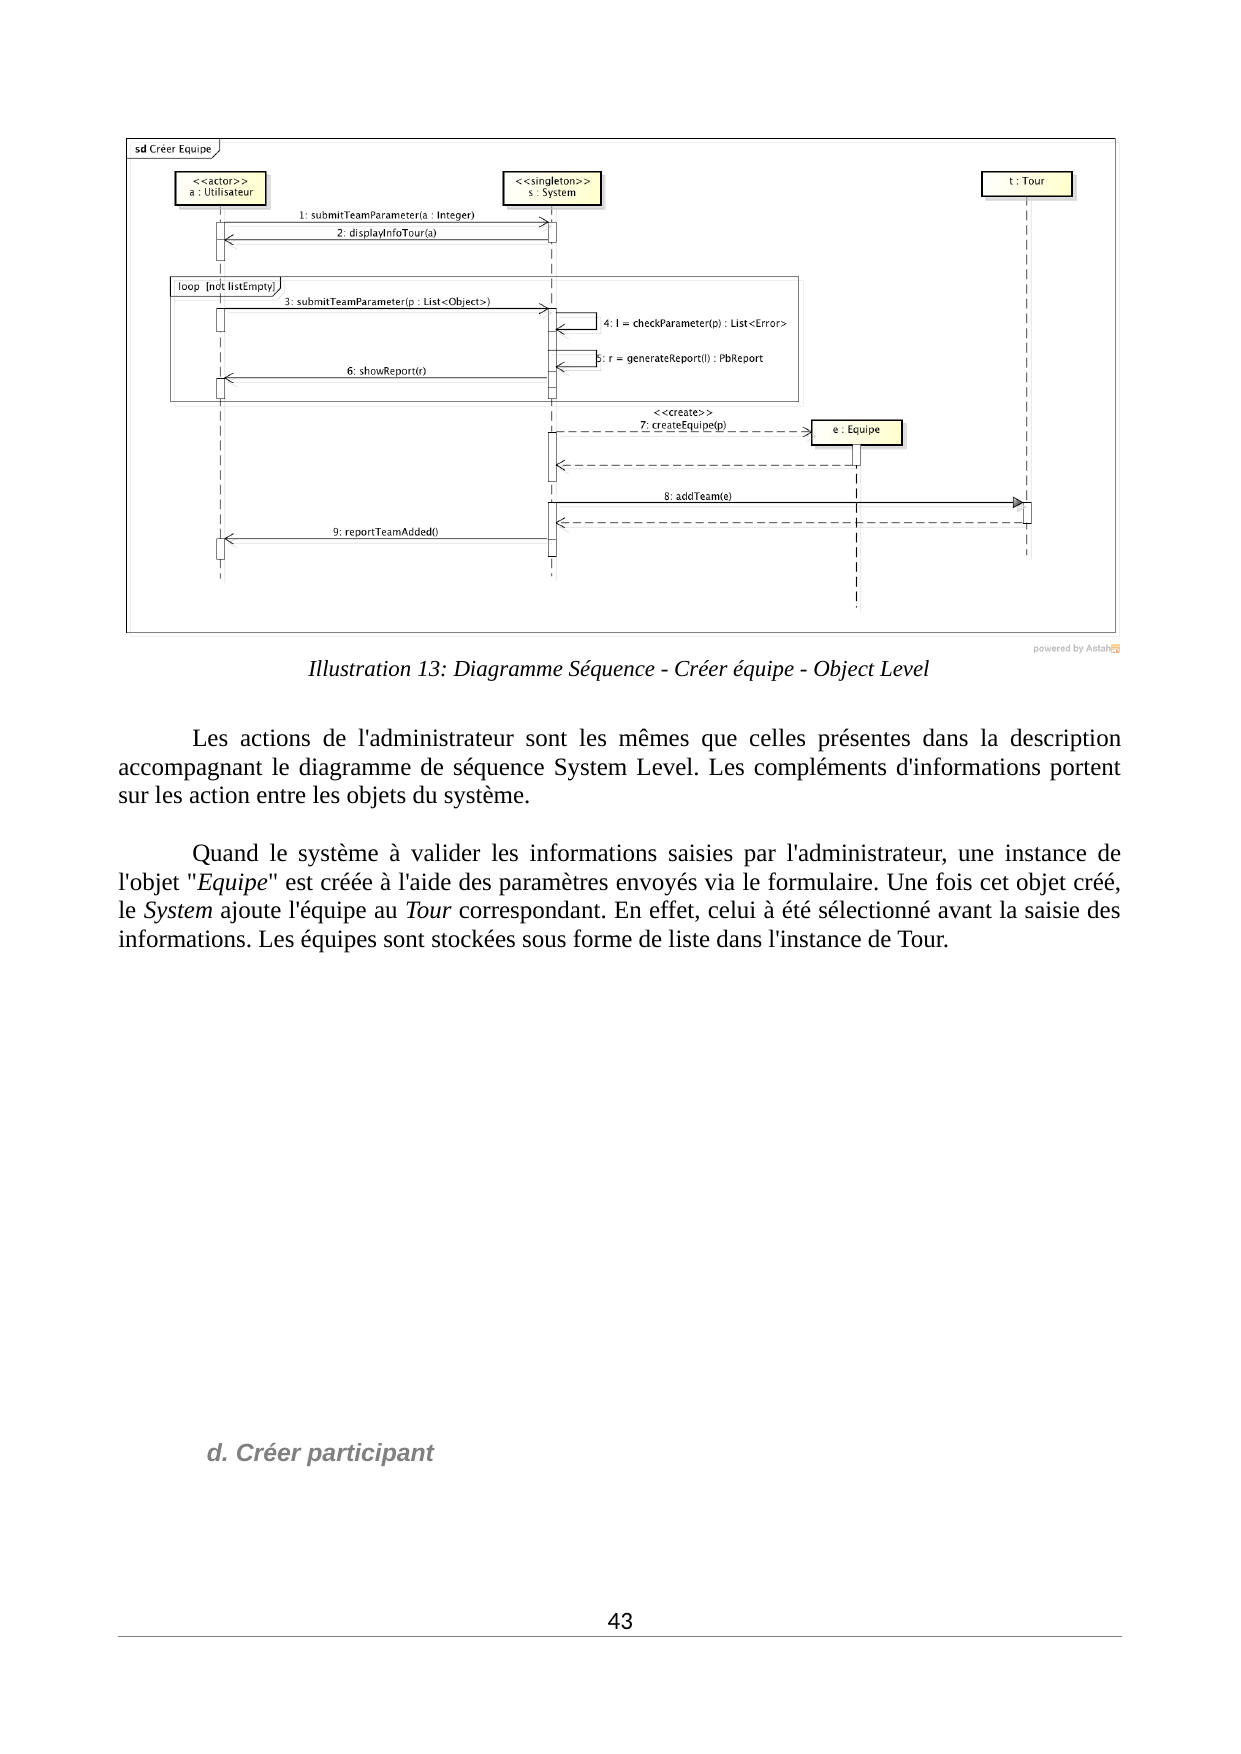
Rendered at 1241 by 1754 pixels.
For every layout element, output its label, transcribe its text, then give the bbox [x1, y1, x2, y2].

picture [118, 130, 1123, 656]
subtitle Créer participant [207, 1438, 1122, 1466]
text Les actions de l'administrateur sont les mêmes que celles présentes dans la description accompagnant le diagramme de séquence System Level. Les compléments d'informations portent sur les action entre les objets du système. [118, 723, 1122, 809]
text Illustration 13: Diagramme Séquence - Créer équipe - Object Level [118, 656, 1122, 682]
text Quand le système à valider les informations saisies par l'administrateur, une instance de l'objet "Equipe" est créée à l'aide des paramètres envoyés via le formulaire. Une fois cet objet créé, le System ajoute l'équipe au Tour correspondant. En effet, celui à été sélectionné avant la saisie des informations. Les équipes sont stockées sous forme de liste dans l'instance de Tour. [118, 838, 1122, 953]
